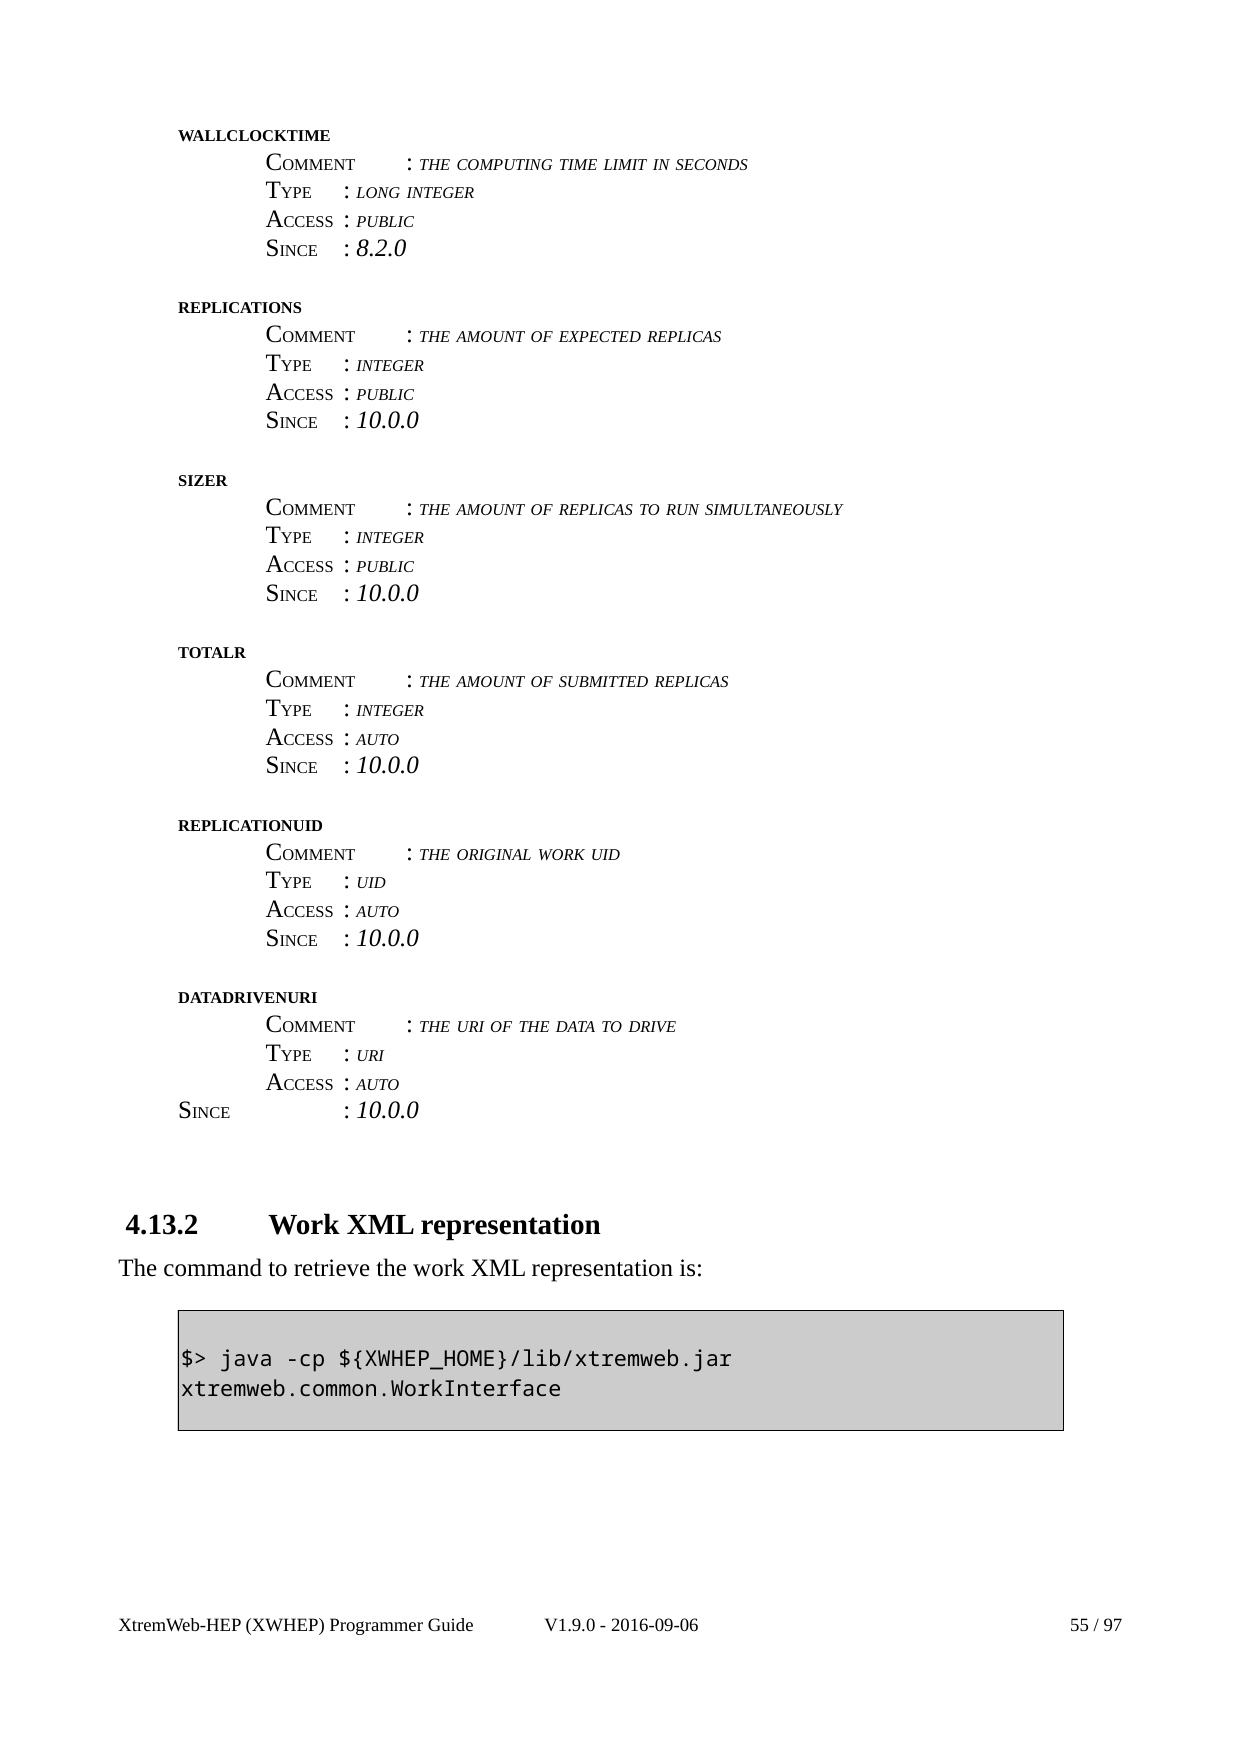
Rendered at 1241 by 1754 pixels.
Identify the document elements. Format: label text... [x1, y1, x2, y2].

subtitle Work XML representation [118, 1207, 1122, 1240]
text Access : public [265, 204, 1122, 233]
text Comment : the amount of replicas to run simultaneously [265, 492, 1122, 521]
text wallclocktime [178, 118, 1122, 147]
text Type : integer [265, 521, 1122, 549]
text Since : 10.0.0 [265, 578, 1122, 607]
text Type : uri [265, 1038, 1122, 1067]
text Comment : the amount of expected replicas [265, 319, 1122, 348]
text sizer [178, 463, 1122, 492]
text replicationuid [178, 808, 1122, 837]
text Access : auto [265, 722, 1122, 751]
text Access : auto [265, 894, 1122, 923]
text replications [178, 291, 1122, 319]
text $> java -cp ${XWHEP_HOME}/lib/xtremweb.jar xtremweb.common.WorkInterface [179, 1340, 1063, 1400]
text Comment : the uri of the data to drive [265, 1009, 1122, 1038]
text datadrivenuri [178, 981, 1122, 1009]
text Since : 10.0.0 [265, 751, 1122, 779]
text Access : auto [265, 1067, 1122, 1096]
text Since : 10.0.0 [265, 923, 1122, 952]
text Comment : the amount of submitted replicas [265, 664, 1122, 693]
text Type : integer [265, 693, 1122, 722]
text Comment : the computing time limit in seconds [265, 147, 1122, 176]
text totalr [178, 636, 1122, 664]
text Access : public [265, 377, 1122, 406]
text Type : integer [265, 348, 1122, 377]
text Comment : the original work uid [265, 837, 1122, 866]
text Type : uid [265, 866, 1122, 894]
text Since : 8.2.0 [265, 233, 1122, 262]
text Type : long integer [265, 176, 1122, 204]
text Since : 10.0.0 [265, 406, 1122, 434]
text Since : 10.0.0 [178, 1096, 1122, 1124]
text The command to retrieve the work XML representation is: [118, 1253, 1122, 1282]
text Access : public [265, 549, 1122, 578]
